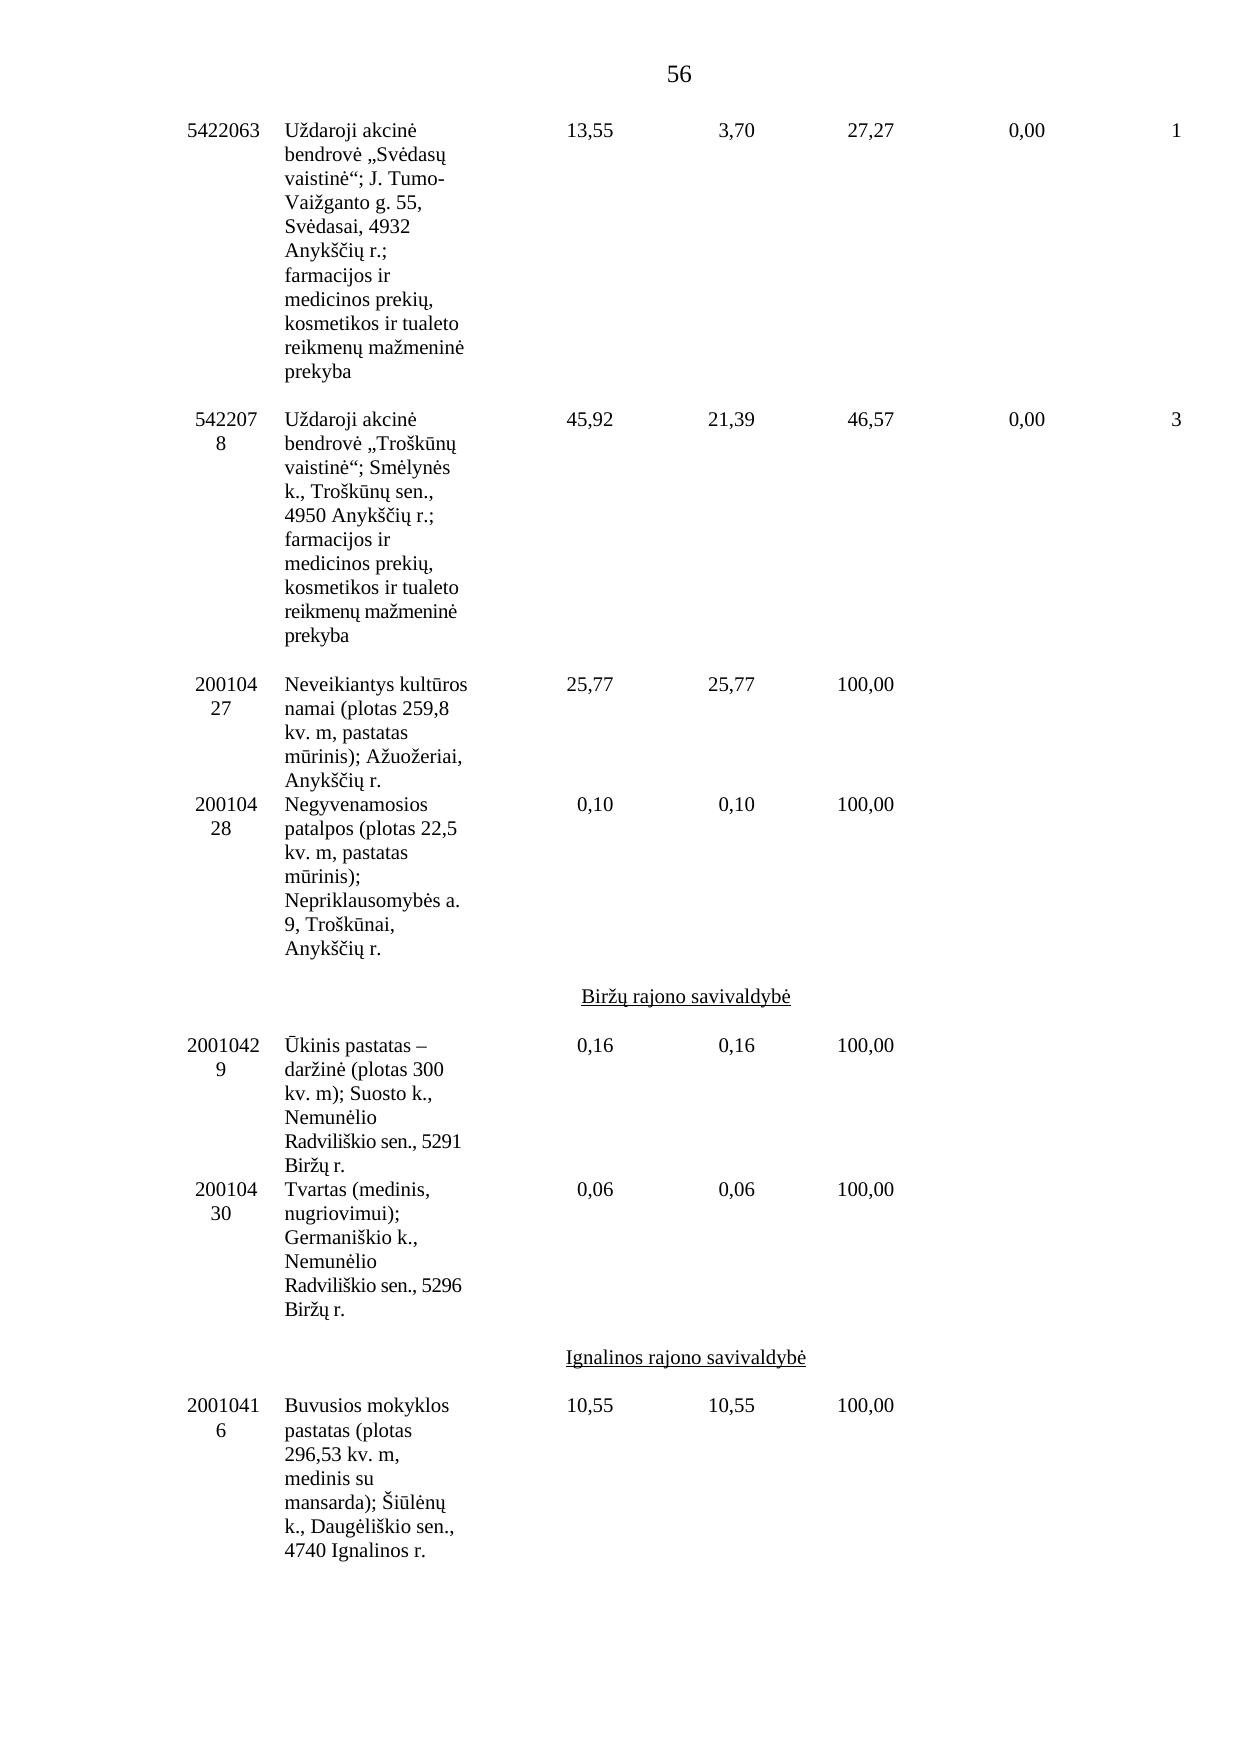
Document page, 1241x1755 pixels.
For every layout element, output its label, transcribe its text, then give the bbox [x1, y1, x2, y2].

table_cell 5422078 [174, 407, 273, 672]
table_cell 25,77 [481, 672, 629, 792]
table_cell [910, 1033, 1061, 1177]
table_cell 46,57 [771, 407, 910, 672]
table_cell [1061, 1177, 1198, 1321]
table_cell 0,06 [630, 1177, 771, 1321]
table_cell 100,00 [771, 792, 910, 960]
table_cell Uždaroji akcinė bendrovė „Svėdasų vaistinė“; J. Tumo-Vaižganto g. 55, Svėdasai, 4932 Anykščių r.; farmacijos ir medicinos prekių, kosmetikos ir tualeto reikmenų mažmeninė prekyba [273, 118, 481, 407]
table_cell 13,55 [481, 118, 629, 407]
table_cell 0,16 [630, 1033, 771, 1177]
table_cell Ignalinos rajono savivaldybė [174, 1321, 1198, 1393]
table_cell [1061, 1033, 1198, 1177]
table_cell Biržų rajono savivaldybė [174, 960, 1198, 1032]
table_cell Ūkinis pastatas – daržinė (plotas 300 kv. m); Suosto k., Nemunėlio Radviliškio sen., 5291 Biržų r. [273, 1033, 481, 1177]
table_cell 0,06 [481, 1177, 629, 1321]
table_cell 100,00 [771, 1394, 910, 1562]
table_cell 0,16 [481, 1033, 629, 1177]
table_cell 10,55 [481, 1394, 629, 1562]
table_cell [910, 1394, 1061, 1562]
table_cell Buvusios mokyklos pastatas (plotas 296,53 kv. m, medinis su mansarda); Šiūlėnų k., Daugėliškio sen., 4740 Ignalinos r. [273, 1394, 481, 1562]
table_cell 100,00 [771, 1177, 910, 1321]
table_cell Negyvenamosios patalpos (plotas 22,5 kv. m, pastatas mūrinis); Nepriklausomybės a. 9, Troškūnai, Anykščių r. [273, 792, 481, 960]
table_cell 10,55 [630, 1394, 771, 1562]
table_cell 100,00 [771, 672, 910, 792]
table_cell [910, 1177, 1061, 1321]
table_cell 20010427 [174, 672, 273, 792]
table_cell 21,39 [630, 407, 771, 672]
table_cell 0,10 [481, 792, 629, 960]
table_cell 27,27 [771, 118, 910, 407]
table_cell Tvartas (medinis, nugriovimui); Germaniškio k., Nemunėlio Radviliškio sen., 5296 Biržų r. [273, 1177, 481, 1321]
table_cell 45,92 [481, 407, 629, 672]
table_cell [1061, 1394, 1198, 1562]
table_cell 3 [1061, 407, 1198, 672]
table_cell 20010416 [174, 1394, 273, 1562]
table_cell 100,00 [771, 1033, 910, 1177]
table_cell [910, 672, 1061, 792]
table_cell 0,10 [630, 792, 771, 960]
table_cell 25,77 [630, 672, 771, 792]
table_cell 20010430 [174, 1177, 273, 1321]
table_cell 0,00 [910, 407, 1061, 672]
table_cell 20010428 [174, 792, 273, 960]
table_cell 1 [1061, 118, 1198, 407]
table_cell [1061, 672, 1198, 792]
table_cell Neveikiantys kultūros namai (plotas 259,8 kv. m, pastatas mūrinis); Ažuožeriai, Anykščių r. [273, 672, 481, 792]
table_cell 3,70 [630, 118, 771, 407]
table_cell 20010429 [174, 1033, 273, 1177]
table_cell [910, 792, 1061, 960]
table_cell 0,00 [910, 118, 1061, 407]
table_cell Uždaroji akcinė bendrovė „Troškūnų vaistinė“; Smėlynės k., Troškūnų sen., 4950 Anykščių r.; farmacijos ir medicinos prekių, kosmetikos ir tualeto reikmenų mažmeninė prekyba [273, 407, 481, 672]
table_cell [1061, 792, 1198, 960]
table_cell 5422063 [174, 118, 273, 407]
